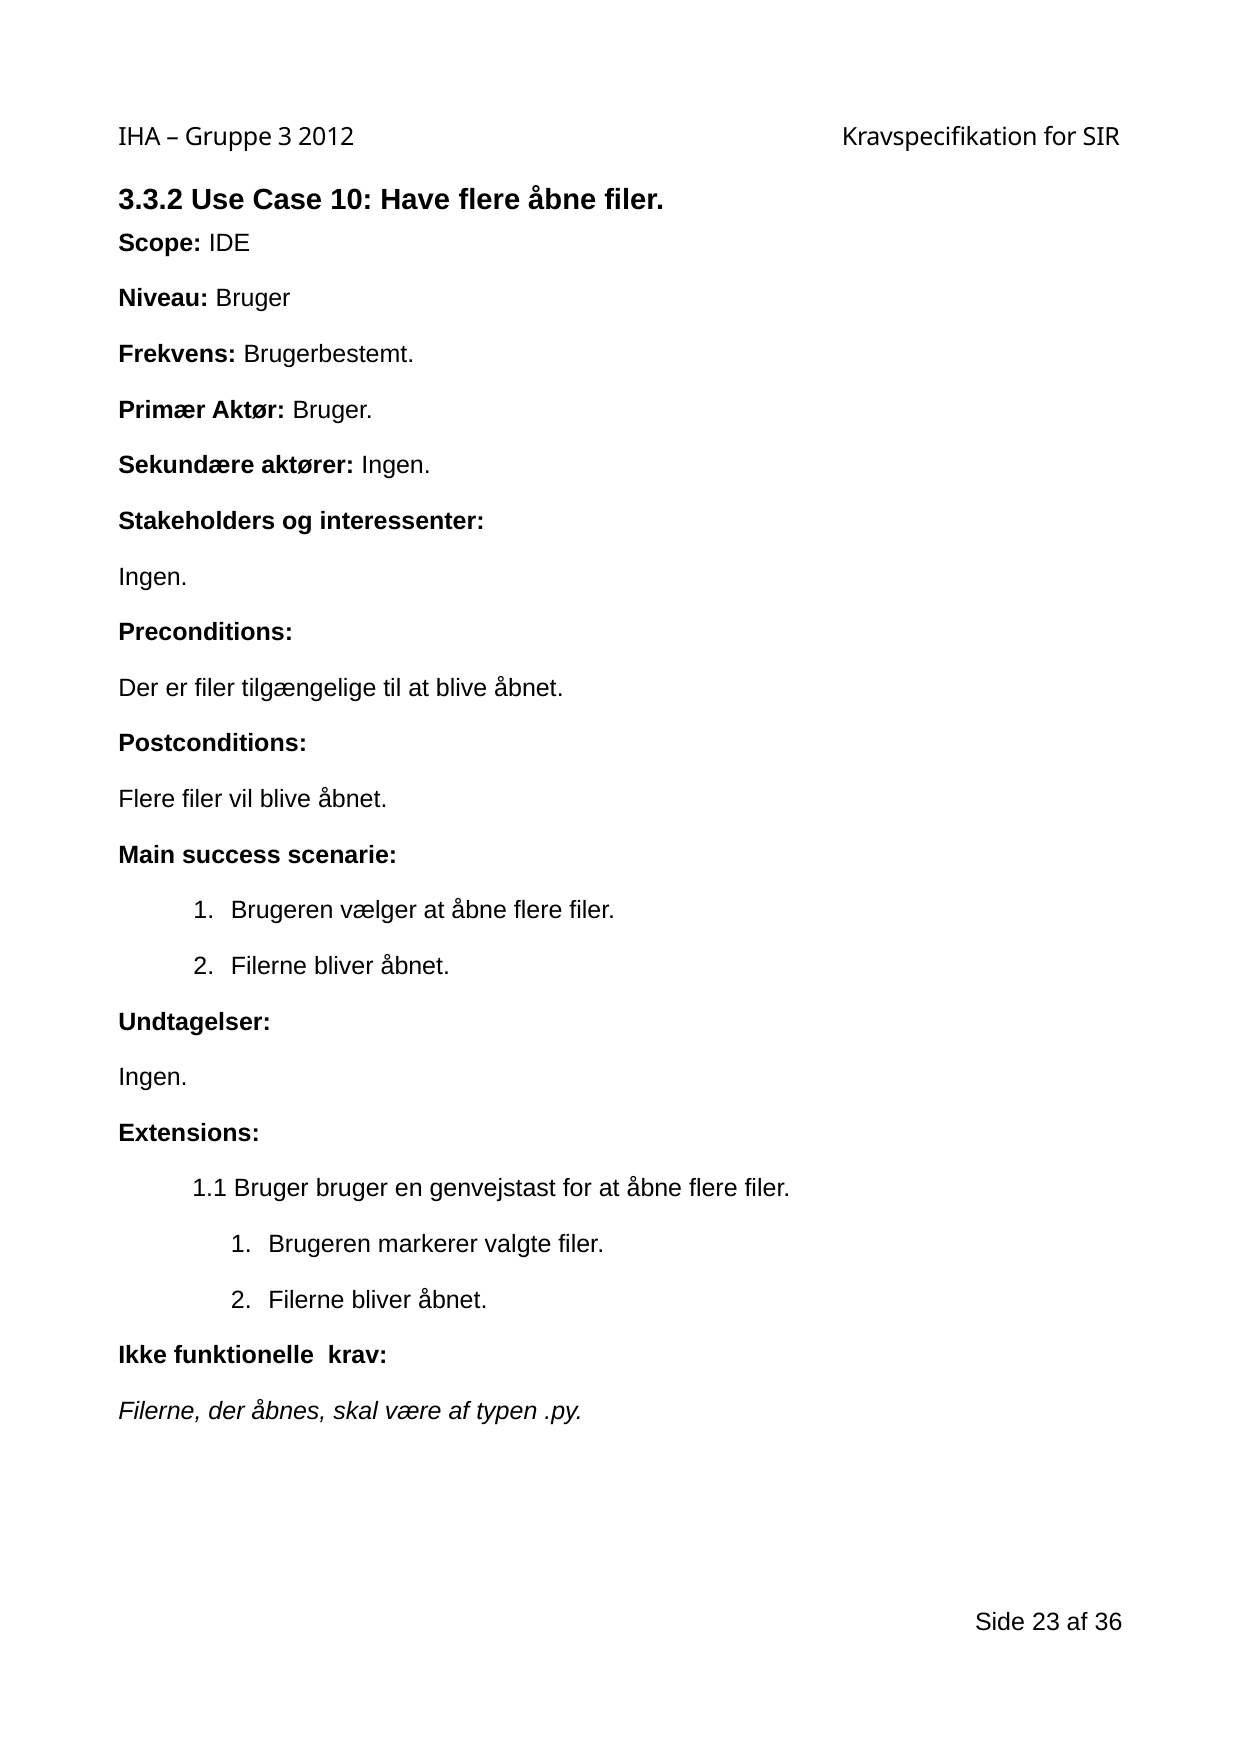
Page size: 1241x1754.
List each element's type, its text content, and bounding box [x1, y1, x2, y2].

subtitle 3.3.2 Use Case 10: Have flere åbne filer. [118, 182, 1122, 215]
text Ingen. [118, 1062, 1122, 1091]
text 1.1 Bruger bruger en genvejstast for at åbne flere filer. [118, 1173, 1122, 1202]
list Filerne bliver åbnet. [231, 1284, 1122, 1313]
text Undtagelser: [118, 1006, 1122, 1035]
text Primær Aktør: Bruger. [118, 394, 1122, 423]
text Flere filer vil blive åbnet. [118, 784, 1122, 813]
text Preconditions: [118, 617, 1122, 646]
text Stakeholders og interessenter: [118, 506, 1122, 534]
text Main success scenarie: [118, 839, 1122, 868]
text Ikke funktionelle krav: [118, 1340, 1122, 1369]
list Brugeren vælger at åbne flere filer. [193, 895, 1122, 924]
text Sekundære aktører: Ingen. [118, 450, 1122, 479]
list Brugeren markerer valgte filer. [231, 1229, 1122, 1258]
list Filerne bliver åbnet. [193, 951, 1122, 979]
text Scope: IDE [118, 228, 1122, 256]
text Filerne, der åbnes, skal være af typen .py. [118, 1396, 1122, 1424]
text Frekvens: Brugerbestemt. [118, 339, 1122, 368]
text Niveau: Bruger [118, 283, 1122, 312]
text Der er filer tilgængelige til at blive åbnet. [118, 673, 1122, 701]
text Postconditions: [118, 728, 1122, 757]
text Ingen. [118, 561, 1122, 590]
text Extensions: [118, 1118, 1122, 1146]
